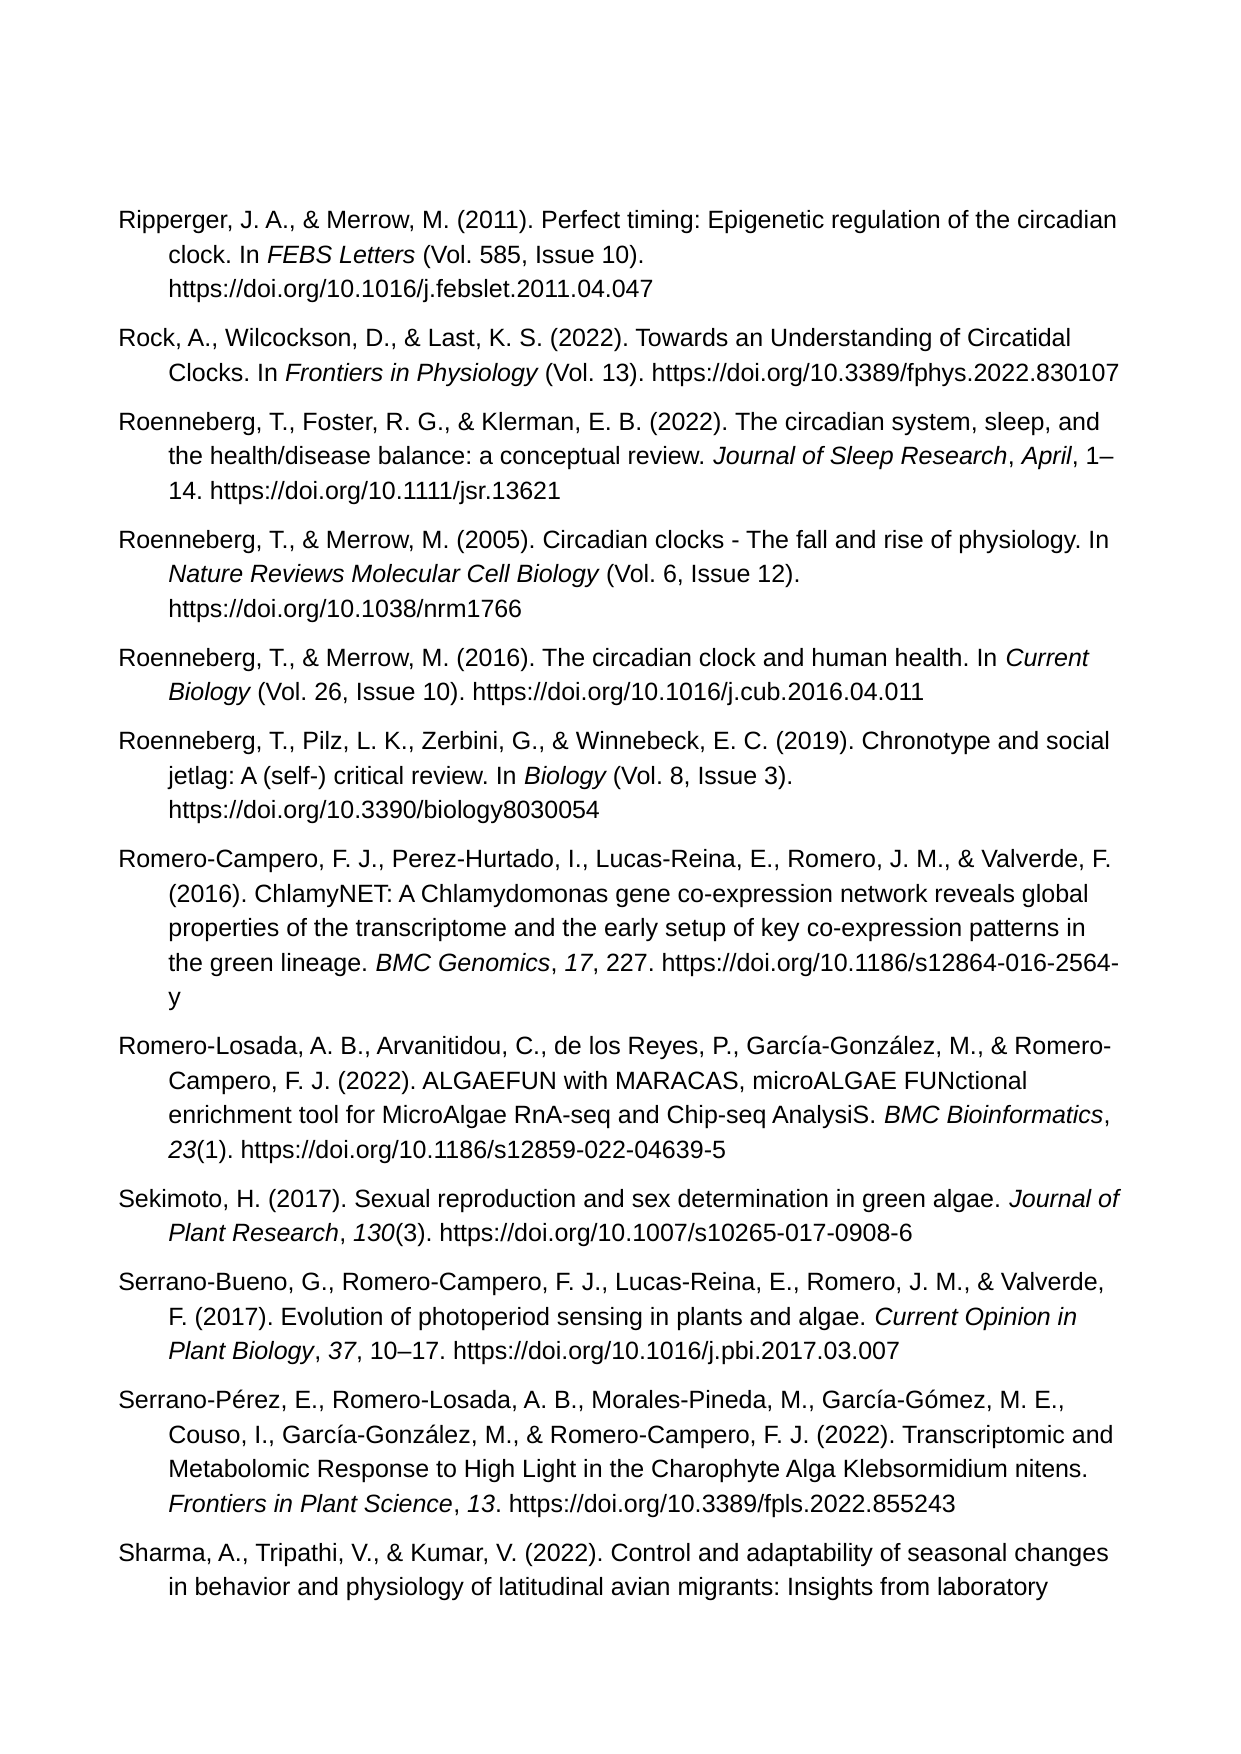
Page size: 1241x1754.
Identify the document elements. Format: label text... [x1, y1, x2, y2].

text Ripperger, J. A., & Merrow, M. (2011). Perfect timing: Epigenetic regulation of the circadian clock. In FEBS Letters (Vol. 585, Issue 10). https://doi.org/10.1016/j.febslet.2011.04.047 [118, 205, 1122, 303]
text Sekimoto, H. (2017). Sexual reproduction and sex determination in green algae. Journal of Plant Research, 130(3). https://doi.org/10.1007/s10265-017-0908-6 [118, 1184, 1122, 1247]
text Romero-Campero, F. J., Perez-Hurtado, I., Lucas-Reina, E., Romero, J. M., & Valverde, F. (2016). ChlamyNET: A Chlamydomonas gene co-expression network reveals global properties of the transcriptome and the early setup of key co-expression patterns in the green lineage. BMC Genomics, 17, 227. https://doi.org/10.1186/s12864-016-2564-y [118, 844, 1122, 1011]
text Serrano-Bueno, G., Romero-Campero, F. J., Lucas-Reina, E., Romero, J. M., & Valverde, F. (2017). Evolution of photoperiod sensing in plants and algae. Current Opinion in Plant Biology, 37, 10–17. https://doi.org/10.1016/j.pbi.2017.03.007 [118, 1267, 1122, 1365]
text Roenneberg, T., Pilz, L. K., Zerbini, G., & Winnebeck, E. C. (2019). Chronotype and social jetlag: A (self-) critical review. In Biology (Vol. 8, Issue 3). https://doi.org/10.3390/biology8030054 [118, 726, 1122, 824]
text Sharma, A., Tripathi, V., & Kumar, V. (2022). Control and adaptability of seasonal changes in behavior and physiology of latitudinal avian migrants: Insights from laboratory [118, 1538, 1122, 1601]
text Serrano-Pérez, E., Romero-Losada, A. B., Morales-Pineda, M., García-Gómez, M. E., Couso, I., García-González, M., & Romero-Campero, F. J. (2022). Transcriptomic and Metabolomic Response to High Light in the Charophyte Alga Klebsormidium nitens. Frontiers in Plant Science, 13. https://doi.org/10.3389/fpls.2022.855243 [118, 1385, 1122, 1517]
text Romero-Losada, A. B., Arvanitidou, C., de los Reyes, P., García-González, M., & Romero-Campero, F. J. (2022). ALGAEFUN with MARACAS, microALGAE FUNctional enrichment tool for MicroAlgae RnA-seq and Chip-seq AnalysiS. BMC Bioinformatics, 23(1). https://doi.org/10.1186/s12859-022-04639-5 [118, 1031, 1122, 1163]
text Roenneberg, T., & Merrow, M. (2016). The circadian clock and human health. In Current Biology (Vol. 26, Issue 10). https://doi.org/10.1016/j.cub.2016.04.011 [118, 643, 1122, 706]
text Roenneberg, T., & Merrow, M. (2005). Circadian clocks - The fall and rise of physiology. In Nature Reviews Molecular Cell Biology (Vol. 6, Issue 12). https://doi.org/10.1038/nrm1766 [118, 525, 1122, 622]
text Roenneberg, T., Foster, R. G., & Klerman, E. B. (2022). The circadian system, sleep, and the health/disease balance: a conceptual review. Journal of Sleep Research, April, 1–14. https://doi.org/10.1111/jsr.13621 [118, 407, 1122, 504]
text Rock, A., Wilcockson, D., & Last, K. S. (2022). Towards an Understanding of Circatidal Clocks. In Frontiers in Physiology (Vol. 13). https://doi.org/10.3389/fphys.2022.830107 [118, 323, 1122, 386]
